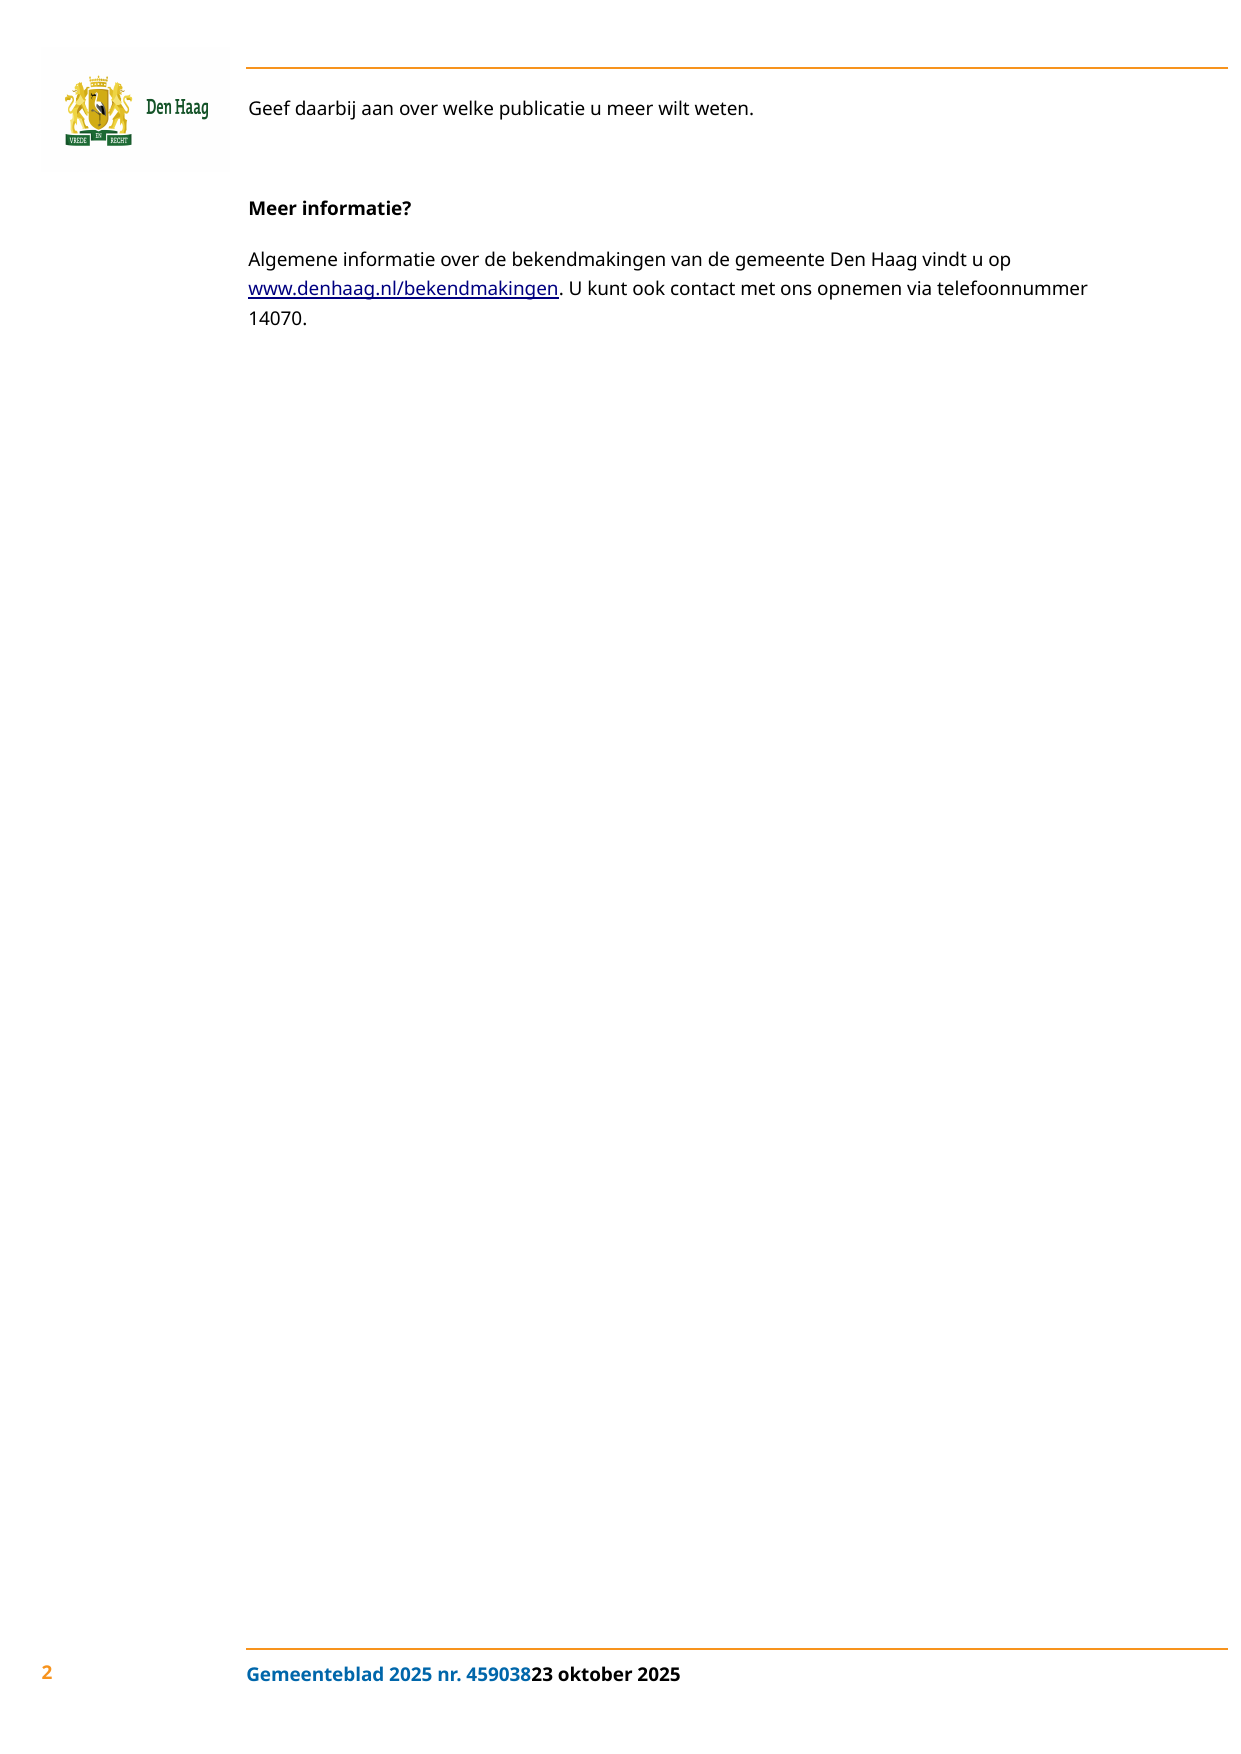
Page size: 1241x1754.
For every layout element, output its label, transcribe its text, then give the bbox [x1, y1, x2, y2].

picture [41, 47, 231, 172]
text Meer informatie? [248, 196, 1152, 221]
text Algemene informatie over de bekendmakingen van de gemeente Den Haag vindt u op www.denhaag.nl/bekendmakingen. U kunt ook contact met ons opnemen via telefoonnummer 14070. [248, 246, 1152, 331]
text Geef daarbij aan over welke publicatie u meer wilt weten. [248, 95, 1152, 121]
